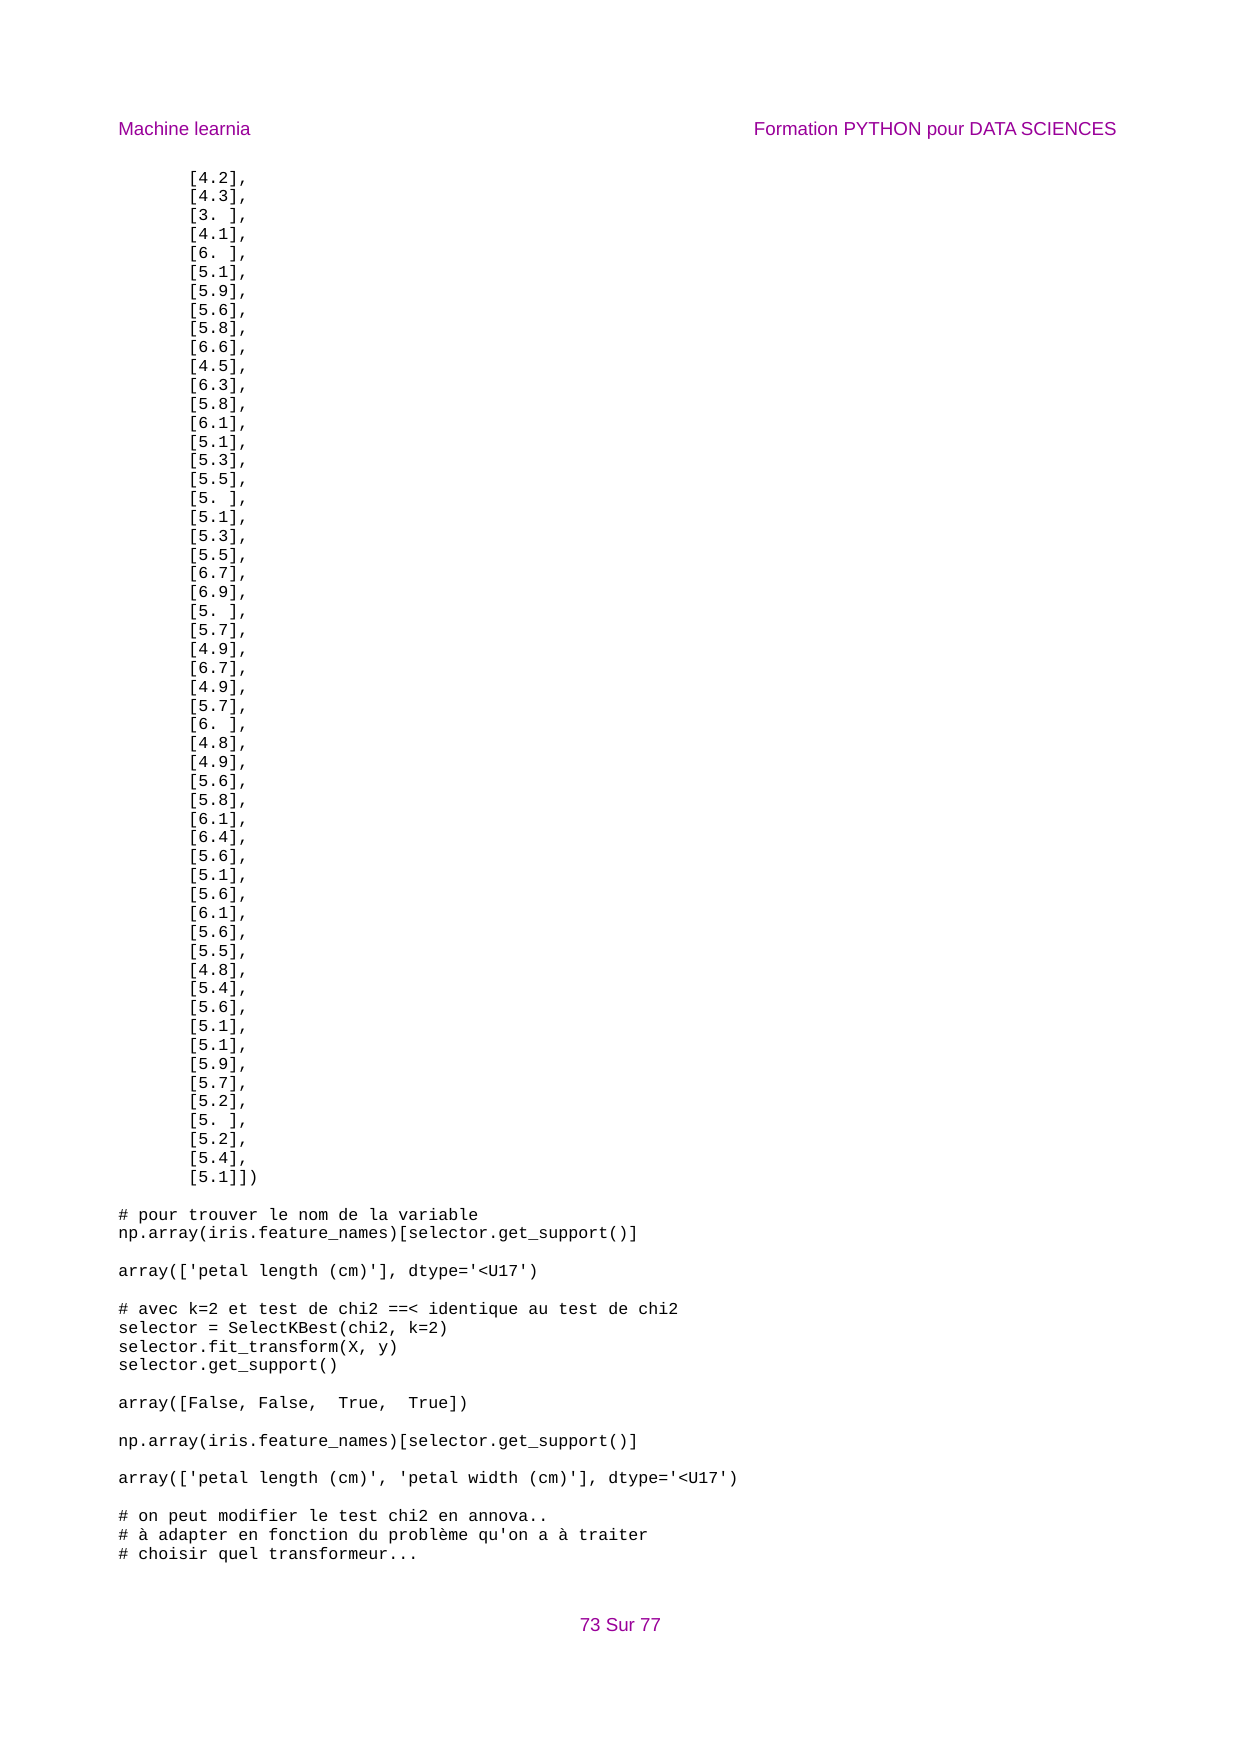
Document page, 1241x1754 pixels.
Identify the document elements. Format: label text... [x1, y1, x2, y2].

text array([False, False, True, True]) [118, 1395, 1122, 1413]
text [5.7], [118, 622, 1122, 641]
text [5.7], [118, 697, 1122, 716]
text [5.3], [118, 527, 1122, 546]
text [3. ], [118, 207, 1122, 226]
text [5.8], [118, 791, 1122, 810]
text selector = SelectKBest(chi2, k=2) [118, 1319, 1122, 1338]
text [4.2], [118, 169, 1122, 188]
text [6.4], [118, 829, 1122, 848]
text [5.1], [118, 508, 1122, 527]
text [5.2], [118, 1131, 1122, 1149]
text [4.5], [118, 358, 1122, 377]
text np.array(iris.feature_names)[selector.get_support()] [118, 1225, 1122, 1244]
text [4.8], [118, 961, 1122, 980]
text array(['petal length (cm)'], dtype='<U17') [118, 1263, 1122, 1282]
text [6.3], [118, 377, 1122, 395]
text [5.6], [118, 999, 1122, 1018]
text [4.1], [118, 226, 1122, 244]
text [5. ], [118, 603, 1122, 622]
text [5.1], [118, 433, 1122, 452]
text [6.1], [118, 810, 1122, 829]
text [5.6], [118, 772, 1122, 791]
text [5.6], [118, 301, 1122, 320]
text [5.7], [118, 1074, 1122, 1093]
text selector.fit_transform(X, y) [118, 1338, 1122, 1357]
text [5.1], [118, 263, 1122, 282]
text [5. ], [118, 1112, 1122, 1131]
text np.array(iris.feature_names)[selector.get_support()] [118, 1432, 1122, 1451]
text [5.2], [118, 1093, 1122, 1112]
text [5.1], [118, 867, 1122, 886]
text [5.1], [118, 1036, 1122, 1055]
text [5. ], [118, 490, 1122, 508]
text [6.7], [118, 659, 1122, 678]
text [5.4], [118, 980, 1122, 999]
text selector.get_support() [118, 1357, 1122, 1376]
text [5.1], [118, 1018, 1122, 1036]
text [5.9], [118, 282, 1122, 301]
text [4.3], [118, 188, 1122, 207]
text # avec k=2 et test de chi2 ==< identique au test de chi2 [118, 1300, 1122, 1319]
text [4.9], [118, 641, 1122, 659]
text # on peut modifier le test chi2 en annova.. [118, 1508, 1122, 1527]
text [6.7], [118, 565, 1122, 584]
text [5.8], [118, 395, 1122, 414]
text [5.5], [118, 546, 1122, 565]
text [5.9], [118, 1055, 1122, 1074]
text [5.6], [118, 848, 1122, 867]
text [6.1], [118, 414, 1122, 433]
text [5.1]]) [118, 1168, 1122, 1187]
text [6. ], [118, 716, 1122, 735]
text # pour trouver le nom de la variable [118, 1206, 1122, 1225]
text [4.9], [118, 754, 1122, 772]
text [5.8], [118, 320, 1122, 339]
text [5.6], [118, 886, 1122, 904]
text [4.9], [118, 678, 1122, 697]
text array(['petal length (cm)', 'petal width (cm)'], dtype='<U17') [118, 1470, 1122, 1489]
text [5.5], [118, 471, 1122, 490]
text [5.5], [118, 942, 1122, 961]
text # choisir quel transformeur... [118, 1546, 1122, 1564]
text [4.8], [118, 735, 1122, 754]
text [5.4], [118, 1149, 1122, 1168]
text [5.3], [118, 452, 1122, 471]
text [5.6], [118, 923, 1122, 942]
text [6.9], [118, 584, 1122, 603]
text [6.6], [118, 339, 1122, 358]
text [6. ], [118, 244, 1122, 263]
text [6.1], [118, 904, 1122, 923]
text # à adapter en fonction du problème qu'on a à traiter [118, 1527, 1122, 1546]
